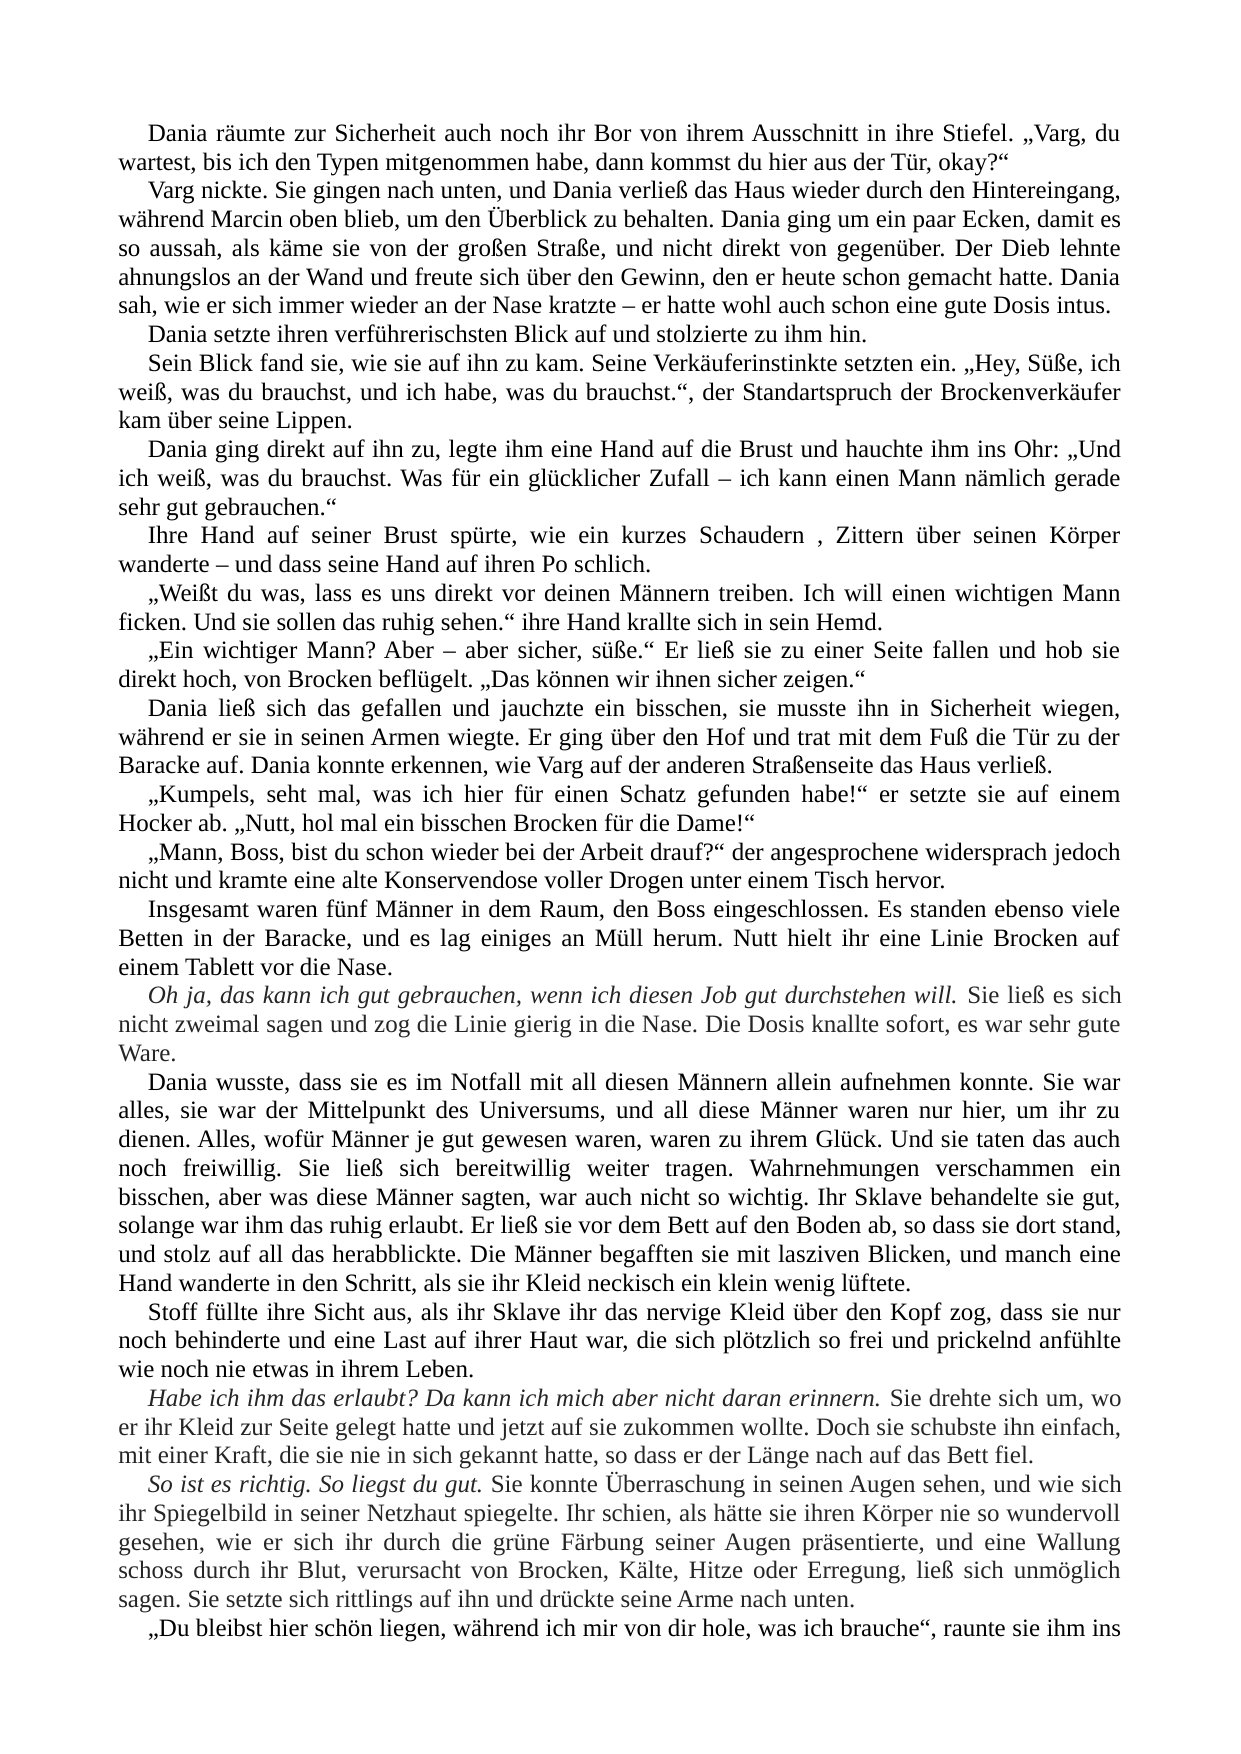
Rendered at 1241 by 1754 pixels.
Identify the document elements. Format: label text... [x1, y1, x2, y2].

text „Weißt du was, lass es uns direkt vor deinen Männern treiben. Ich will einen wichtigen Mann ficken. Und sie sollen das ruhig sehen.“ ihre Hand krallte sich in sein Hemd. [118, 578, 1122, 636]
text Oh ja, das kann ich gut gebrauchen, wenn ich diesen Job gut durchstehen will. Sie ließ es sich nicht zweimal sagen und zog die Linie gierig in die Nase. Die Dosis knallte sofort, es war sehr gute Ware. [118, 981, 1122, 1067]
text Dania ging direkt auf ihn zu, legte ihm eine Hand auf die Brust und hauchte ihm ins Ohr: „Und ich weiß, was du brauchst. Was für ein glücklicher Zufall – ich kann einen Mann nämlich gerade sehr gut gebrauchen.“ [118, 434, 1122, 521]
text „Ein wichtiger Mann? Aber – aber sicher, süße.“ Er ließ sie zu einer Seite fallen und hob sie direkt hoch, von Brocken beflügelt. „Das können wir ihnen sicher zeigen.“ [118, 636, 1122, 693]
text Insgesamt waren fünf Männer in dem Raum, den Boss eingeschlossen. Es standen ebenso viele Betten in der Baracke, und es lag einiges an Müll herum. Nutt hielt ihr eine Linie Brocken auf einem Tablett vor die Nase. [118, 894, 1122, 981]
text Dania räumte zur Sicherheit auch noch ihr Bor von ihrem Ausschnitt in ihre Stiefel. „Varg, du wartest, bis ich den Typen mitgenommen habe, dann kommst du hier aus der Tür, okay?“ [118, 118, 1122, 176]
text Dania wusste, dass sie es im Notfall mit all diesen Männern allein aufnehmen konnte. Sie war alles, sie war der Mittelpunkt des Universums, und all diese Männer waren nur hier, um ihr zu dienen. Alles, wofür Männer je gut gewesen waren, waren zu ihrem Glück. Und sie taten das auch noch freiwillig. Sie ließ sich bereitwillig weiter tragen. Wahrnehmungen verschammen ein bisschen, aber was diese Männer sagten, war auch nicht so wichtig. Ihr Sklave behandelte sie gut, solange war ihm das ruhig erlaubt. Er ließ sie vor dem Bett auf den Boden ab, so dass sie dort stand, und stolz auf all das herabblickte. Die Männer begafften sie mit lasziven Blicken, und manch eine Hand wanderte in den Schritt, als sie ihr Kleid neckisch ein klein wenig lüftete. [118, 1067, 1122, 1297]
text Varg nickte. Sie gingen nach unten, und Dania verließ das Haus wieder durch den Hintereingang, während Marcin oben blieb, um den Überblick zu behalten. Dania ging um ein paar Ecken, damit es so aussah, als käme sie von der großen Straße, und nicht direkt von gegenüber. Der Dieb lehnte ahnungslos an der Wand und freute sich über den Gewinn, den er heute schon gemacht hatte. Dania sah, wie er sich immer wieder an der Nase kratzte – er hatte wohl auch schon eine gute Dosis intus. [118, 176, 1122, 319]
text Stoff füllte ihre Sicht aus, als ihr Sklave ihr das nervige Kleid über den Kopf zog, dass sie nur noch behinderte und eine Last auf ihrer Haut war, die sich plötzlich so frei und prickelnd anfühlte wie noch nie etwas in ihrem Leben. [118, 1297, 1122, 1383]
text „Du bleibst hier schön liegen, während ich mir von dir hole, was ich brauche“, raunte sie ihm ins [118, 1613, 1122, 1642]
text So ist es richtig. So liegst du gut. Sie konnte Überraschung in seinen Augen sehen, und wie sich ihr Spiegelbild in seiner Netzhaut spiegelte. Ihr schien, als hätte sie ihren Körper nie so wundervoll gesehen, wie er sich ihr durch die grüne Färbung seiner Augen präsentierte, und eine Wallung schoss durch ihr Blut, verursacht von Brocken, Kälte, Hitze oder Erregung, ließ sich unmöglich sagen. Sie setzte sich rittlings auf ihn und drückte seine Arme nach unten. [118, 1469, 1122, 1613]
text „Mann, Boss, bist du schon wieder bei der Arbeit drauf?“ der angesprochene widersprach jedoch nicht und kramte eine alte Konservendose voller Drogen unter einem Tisch hervor. [118, 837, 1122, 894]
text Dania setzte ihren verführerischsten Blick auf und stolzierte zu ihm hin. [118, 319, 1122, 348]
text Habe ich ihm das erlaubt? Da kann ich mich aber nicht daran erinnern. Sie drehte sich um, wo er ihr Kleid zur Seite gelegt hatte und jetzt auf sie zukommen wollte. Doch sie schubste ihn einfach, mit einer Kraft, die sie nie in sich gekannt hatte, so dass er der Länge nach auf das Bett fiel. [118, 1383, 1122, 1469]
text Ihre Hand auf seiner Brust spürte, wie ein kurzes Schaudern , Zittern über seinen Körper wanderte – und dass seine Hand auf ihren Po schlich. [118, 521, 1122, 578]
text Dania ließ sich das gefallen und jauchzte ein bisschen, sie musste ihn in Sicherheit wiegen, während er sie in seinen Armen wiegte. Er ging über den Hof und trat mit dem Fuß die Tür zu der Baracke auf. Dania konnte erkennen, wie Varg auf der anderen Straßenseite das Haus verließ. [118, 693, 1122, 779]
text Sein Blick fand sie, wie sie auf ihn zu kam. Seine Verkäuferinstinkte setzten ein. „Hey, Süße, ich weiß, was du brauchst, und ich habe, was du brauchst.“, der Standartspruch der Brockenverkäufer kam über seine Lippen. [118, 348, 1122, 434]
text „Kumpels, seht mal, was ich hier für einen Schatz gefunden habe!“ er setzte sie auf einem Hocker ab. „Nutt, hol mal ein bisschen Brocken für die Dame!“ [118, 779, 1122, 837]
